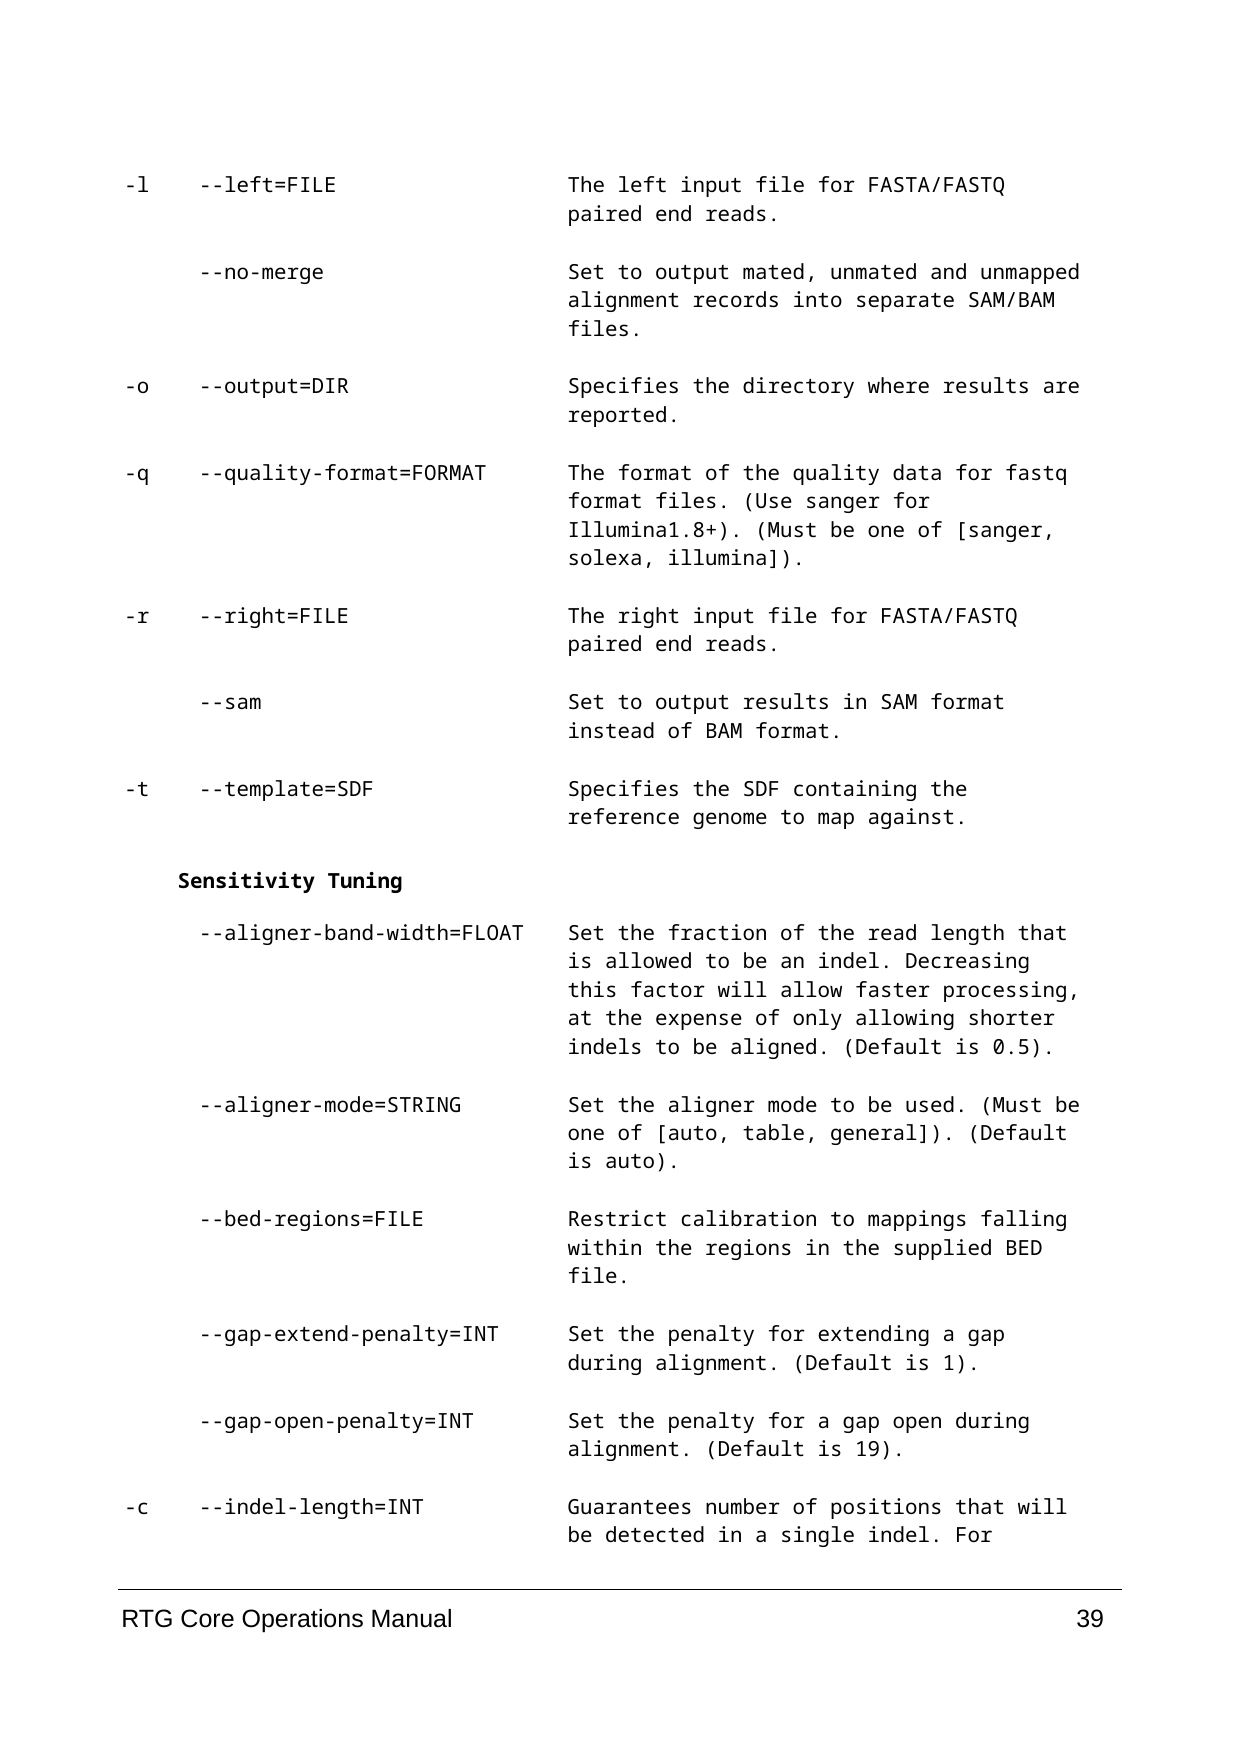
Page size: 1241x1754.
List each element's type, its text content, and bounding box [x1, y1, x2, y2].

table_header Set the fraction of the read length that is allowed to be an indel. Decreasing this factor will allow faster processing, at the expense of only allowing shorter indels to be aligned. (Default is 0.5). [561, 906, 1093, 1078]
table_header --aligner-band-width=FLOAT [193, 906, 561, 1078]
table_cell --right=FILE [193, 589, 561, 676]
table_cell Specifies the SDF containing the reference genome to map against. [561, 762, 1093, 848]
table_cell The right input file for FASTA/FASTQ paired end reads. [561, 589, 1093, 676]
table_cell [118, 1308, 193, 1394]
table_cell --bed-regions=FILE [193, 1193, 561, 1308]
table_cell -c [118, 1480, 193, 1549]
table_cell --left=FILE [193, 159, 561, 245]
table_cell [118, 1078, 193, 1193]
table_cell -t [118, 762, 193, 848]
table_cell -l [118, 159, 193, 245]
table_cell [118, 1394, 193, 1480]
table_cell The left input file for FASTA/FASTQ paired end reads. [561, 159, 1093, 245]
table_cell --no-merge [193, 245, 561, 360]
table_cell [118, 245, 193, 360]
table_cell Set to output mated, unmated and unmapped alignment records into separate SAM/BAM files. [561, 245, 1093, 360]
table_cell Restrict calibration to mappings falling within the regions in the supplied BED file. [561, 1193, 1093, 1308]
text Sensitivity Tuning [177, 866, 1122, 894]
table_cell -q [118, 446, 193, 589]
table_cell --indel-length=INT [193, 1480, 561, 1549]
table_cell Guarantees number of positions that will be detected in a single indel. For [561, 1480, 1093, 1549]
table_header [118, 906, 193, 1078]
table_cell The format of the quality data for fastq format files. (Use sanger for Illumina1.8+). (Must be one of [sanger, solexa, illumina]). [561, 446, 1093, 589]
table_cell Set the penalty for a gap open during alignment. (Default is 19). [561, 1394, 1093, 1480]
table_cell [118, 676, 193, 762]
table_cell --template=SDF [193, 762, 561, 848]
table_cell Set to output results in SAM format instead of BAM format. [561, 676, 1093, 762]
table_cell --quality-format=FORMAT [193, 446, 561, 589]
table_cell --aligner-mode=STRING [193, 1078, 561, 1193]
table_cell --sam [193, 676, 561, 762]
table_cell -o [118, 360, 193, 446]
table_cell --output=DIR [193, 360, 561, 446]
table_cell Set the penalty for extending a gap during alignment. (Default is 1). [561, 1308, 1093, 1394]
table_cell Specifies the directory where results are reported. [561, 360, 1093, 446]
table_cell -r [118, 589, 193, 676]
table_cell --gap-open-penalty=INT [193, 1394, 561, 1480]
table_cell [118, 1193, 193, 1308]
table_cell --gap-extend-penalty=INT [193, 1308, 561, 1394]
table_cell Set the aligner mode to be used. (Must be one of [auto, table, general]). (Default is auto). [561, 1078, 1093, 1193]
